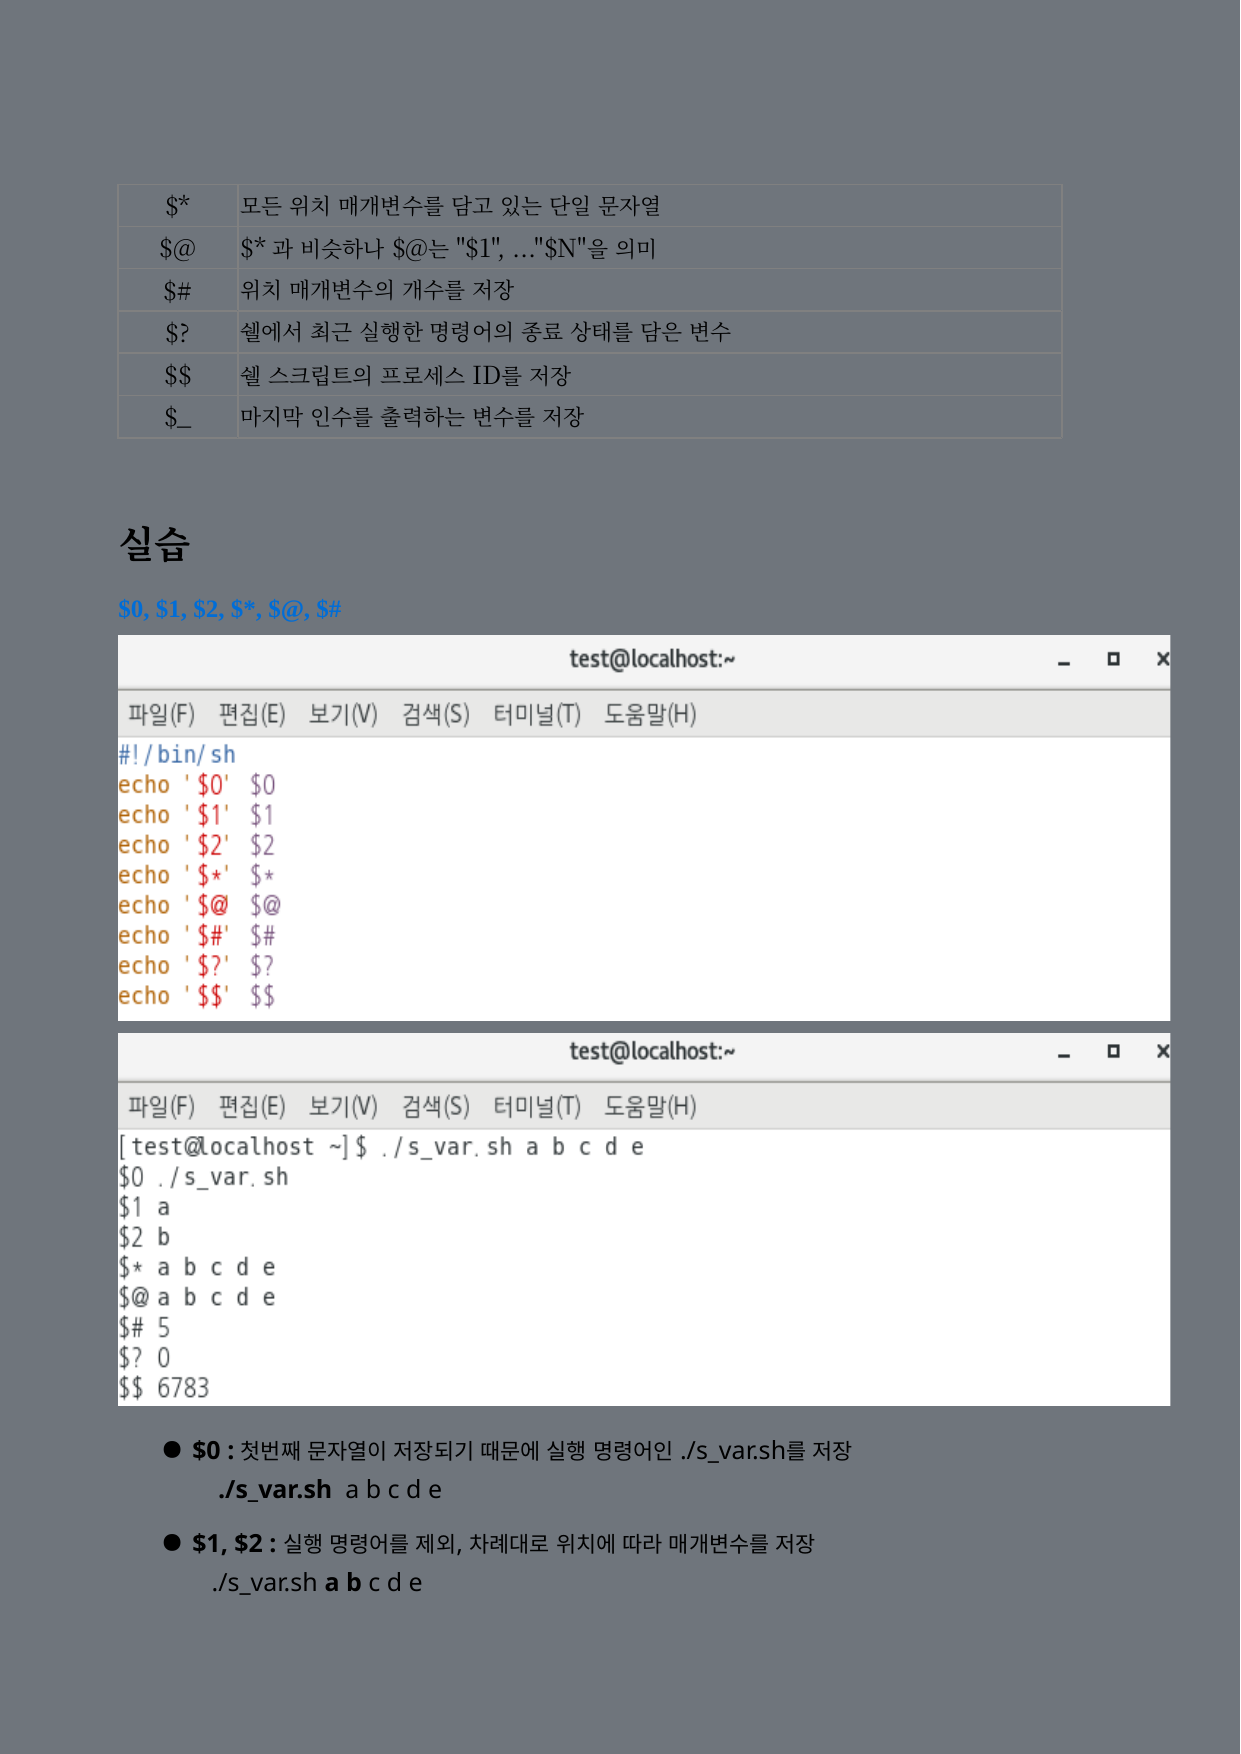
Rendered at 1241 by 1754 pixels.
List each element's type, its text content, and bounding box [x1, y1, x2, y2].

table_cell 쉘에서 최근 실행한 명령어의 종료 상태를 담은 변수 [239, 312, 1061, 352]
table_cell 쉘 스크립트의 프로세스 ID를 저장 [239, 354, 1061, 394]
picture [118, 635, 1171, 1021]
subtitle 실습 [118, 515, 1122, 569]
table_cell $@ [119, 227, 237, 268]
table_cell 위치 매개변수의 개수를 저장 [239, 269, 1061, 310]
table_cell 모든 위치 매개변수를 담고 있는 단일 문자열 [239, 185, 1061, 226]
table_cell $# [119, 269, 237, 310]
list $0 : 첫번째 문자열이 저장되기 때문에 실행 명령어인 ./s_var.sh를 저장 ./s_var.sh a b c d e [162, 1432, 1122, 1506]
table_cell $_ [119, 396, 237, 437]
table_cell 마지막 인수를 출력하는 변수를 저장 [239, 396, 1061, 437]
list $1, $2 : 실행 명령어를 제외, 차례대로 위치에 따라 매개변수를 저장 ./s_var.sh a b c d e [162, 1525, 1122, 1598]
subtitle $0, $1, $2, $*, $@, $# [118, 594, 1122, 622]
table_cell $? [119, 312, 237, 352]
picture [118, 1033, 1171, 1406]
table_cell $* [119, 185, 237, 226]
table_cell $* 과 비슷하나 $@는 "$1", ..."$N"을 의미 [239, 227, 1061, 268]
table_cell $$ [119, 354, 237, 394]
